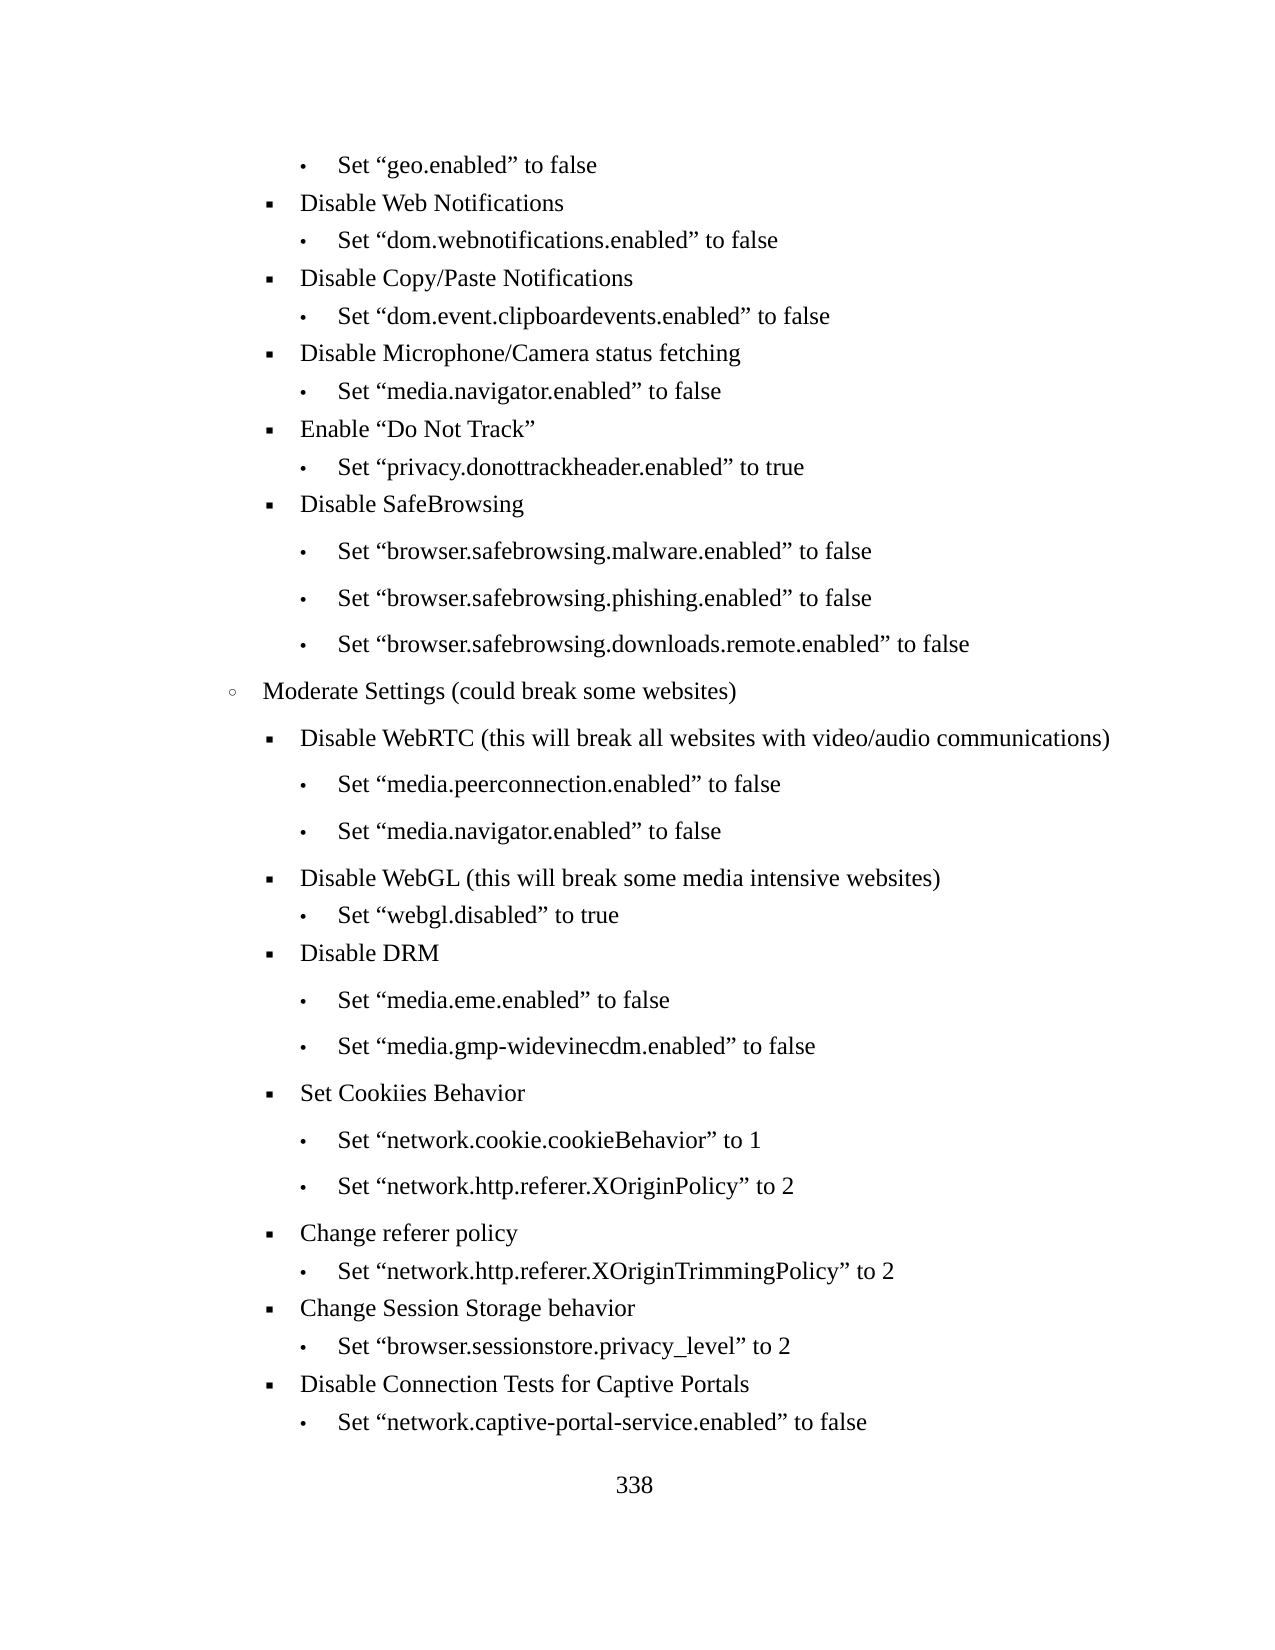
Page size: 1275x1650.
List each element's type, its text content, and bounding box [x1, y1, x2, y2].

list Set “browser.safebrowsing.malware.enabled” to false [300, 536, 1125, 565]
list Set “geo.enabled” to false [300, 150, 1125, 179]
list Disable Web Notifications [262, 188, 1125, 216]
list Set “media.peerconnection.enabled” to false [300, 769, 1125, 798]
list Set “browser.sessionstore.privacy_level” to 2 [300, 1331, 1125, 1360]
list Set “webgl.disabled” to true [300, 900, 1125, 929]
list Disable SafeBrowsing [262, 489, 1125, 518]
list Set “media.eme.enabled” to false [300, 985, 1125, 1013]
list Set “privacy.donottrackheader.enabled” to true [300, 452, 1125, 480]
list Set “browser.safebrowsing.phishing.enabled” to false [300, 583, 1125, 611]
list Set “network.http.referer.XOriginPolicy” to 2 [300, 1171, 1125, 1200]
list Set “media.gmp-widevinecdm.enabled” to false [300, 1031, 1125, 1060]
list Set “browser.safebrowsing.downloads.remote.enabled” to false [300, 629, 1125, 658]
list Set “network.cookie.cookieBehavior” to 1 [300, 1125, 1125, 1153]
list Disable Microphone/Camera status fetching [262, 338, 1125, 367]
list Disable DRM [262, 938, 1125, 967]
list Disable Connection Tests for Captive Portals [262, 1369, 1125, 1398]
list Moderate Settings (could break some websites) [225, 676, 1125, 705]
list Change referer policy [262, 1218, 1125, 1247]
list Disable WebRTC (this will break all websites with video/audio communications) [262, 723, 1125, 751]
list Disable WebGL (this will break some media intensive websites) [262, 863, 1125, 891]
list Set “dom.webnotifications.enabled” to false [300, 225, 1125, 254]
list Change Session Storage behavior [262, 1293, 1125, 1322]
list Set “media.navigator.enabled” to false [300, 376, 1125, 405]
list Set Cookiies Behavior [262, 1078, 1125, 1107]
list Set “dom.event.clipboardevents.enabled” to false [300, 301, 1125, 329]
list Disable Copy/Paste Notifications [262, 263, 1125, 292]
list Set “network.captive-portal-service.enabled” to false [300, 1407, 1125, 1435]
list Set “media.navigator.enabled” to false [300, 816, 1125, 845]
list Enable “Do Not Track” [262, 414, 1125, 443]
list Set “network.http.referer.XOriginTrimmingPolicy” to 2 [300, 1256, 1125, 1284]
